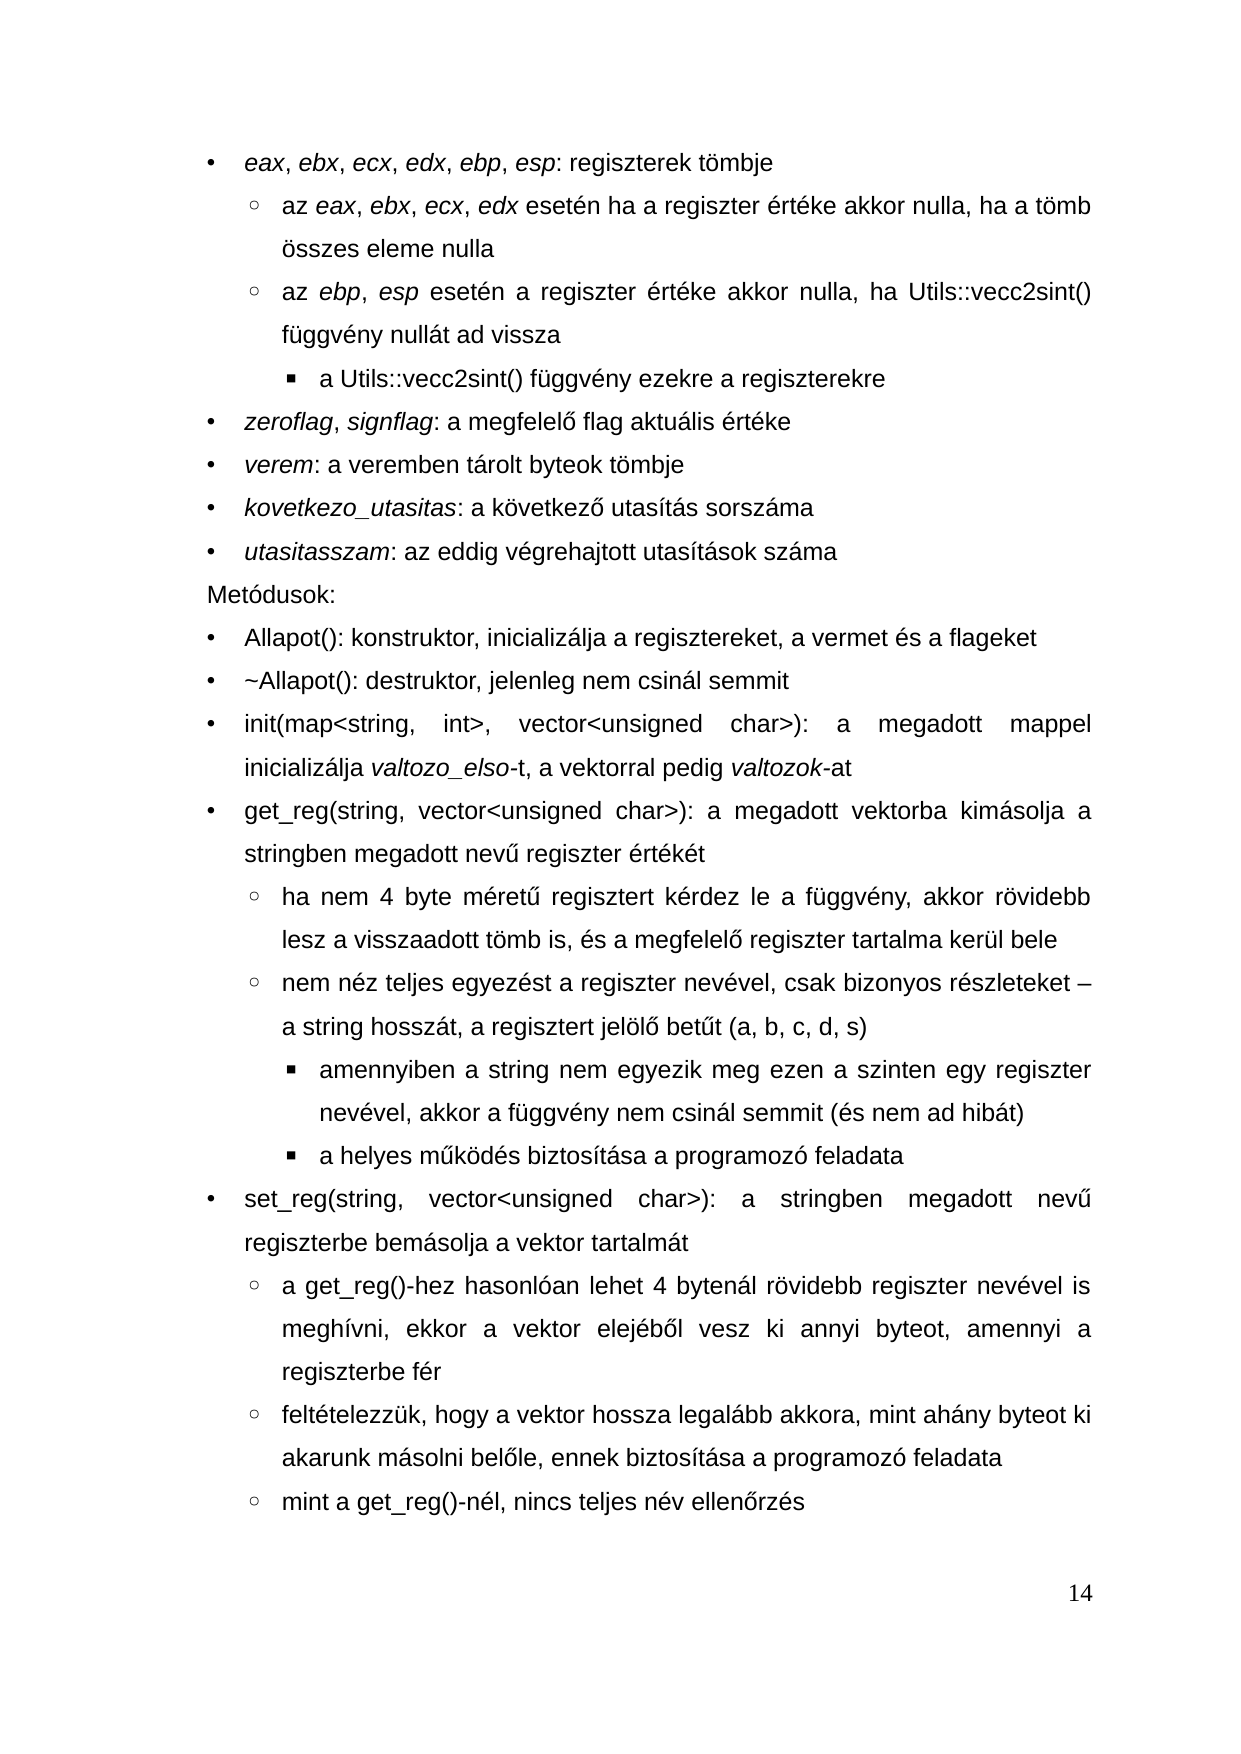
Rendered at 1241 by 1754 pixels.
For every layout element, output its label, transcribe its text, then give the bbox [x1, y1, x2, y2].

text Metódusok: [207, 580, 1093, 608]
list az eax, ebx, ecx, edx esetén ha a regiszter értéke akkor nulla, ha a tömb összes eleme nulla [244, 191, 1093, 263]
list zeroflag, signflag: a megfelelő flag aktuális értéke [207, 407, 1093, 436]
list kovetkezo_utasitas: a következő utasítás sorszáma [207, 493, 1093, 522]
list verem: a veremben tárolt byteok tömbje [207, 450, 1093, 479]
list a get_reg()-hez hasonlóan lehet 4 bytenál rövidebb regiszter nevével is meghívni, ekkor a vektor elejéből vesz ki annyi byteot, amennyi a regiszterbe fér [244, 1271, 1093, 1386]
list utasitasszam: az eddig végrehajtott utasítások száma [207, 536, 1093, 565]
list a helyes működés biztosítása a programozó feladata [282, 1141, 1093, 1170]
list ha nem 4 byte méretű regisztert kérdez le a függvény, akkor rövidebb lesz a visszaadott tömb is, és a megfelelő regiszter tartalma kerül bele [244, 882, 1093, 954]
list mint a get_reg()-nél, nincs teljes név ellenőrzés [244, 1486, 1093, 1515]
list az ebp, esp esetén a regiszter értéke akkor nulla, ha Utils::vecc2sint() függvény nullát ad vissza [244, 277, 1093, 349]
list Allapot(): konstruktor, inicializálja a regisztereket, a vermet és a flageket [207, 623, 1093, 652]
list ~Allapot(): destruktor, jelenleg nem csinál semmit [207, 666, 1093, 695]
list set_reg(string, vector<unsigned char>): a stringben megadott nevű regiszterbe bemásolja a vektor tartalmát [207, 1184, 1093, 1256]
list feltételezzük, hogy a vektor hossza legalább akkora, mint ahány byteot ki akarunk másolni belőle, ennek biztosítása a programozó feladata [244, 1400, 1093, 1472]
list init(map<string, int>, vector<unsigned char>): a megadott mappel inicializálja valtozo_elso-t, a vektorral pedig valtozok-at [207, 709, 1093, 781]
list a Utils::vecc2sint() függvény ezekre a regiszterekre [282, 363, 1093, 392]
list nem néz teljes egyezést a regiszter nevével, csak bizonyos részleteket – a string hosszát, a regisztert jelölő betűt (a, b, c, d, s) [244, 968, 1093, 1040]
list eax, ebx, ecx, edx, ebp, esp: regiszterek tömbje [207, 148, 1093, 176]
list get_reg(string, vector<unsigned char>): a megadott vektorba kimásolja a stringben megadott nevű regiszter értékét [207, 796, 1093, 868]
list amennyiben a string nem egyezik meg ezen a szinten egy regiszter nevével, akkor a függvény nem csinál semmit (és nem ad hibát) [282, 1055, 1093, 1127]
